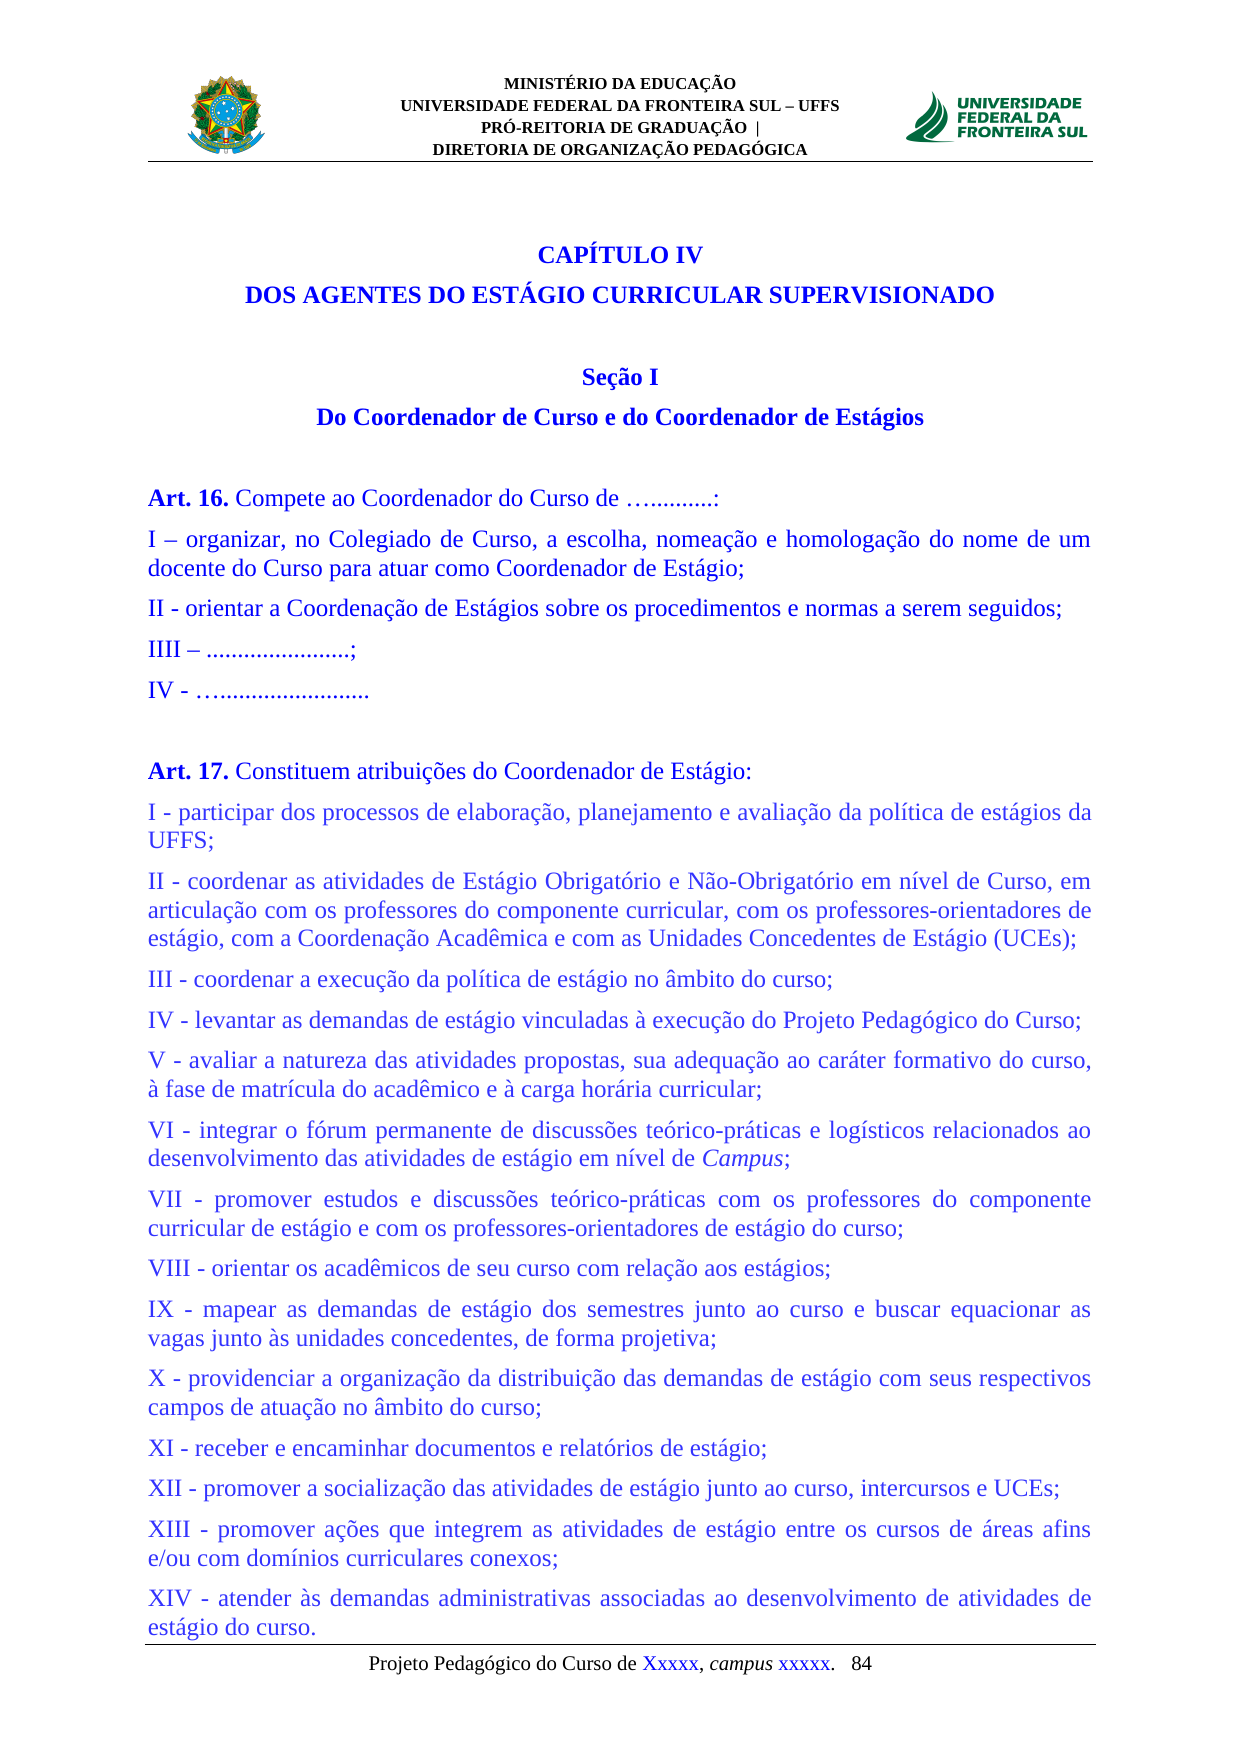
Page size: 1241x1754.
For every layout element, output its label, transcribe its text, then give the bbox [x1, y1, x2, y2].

picture [187, 76, 265, 154]
text Art. 16. Compete ao Coordenador do Curso de …..........: [148, 483, 1093, 512]
text IX - mapear as demandas de estágio dos semestres junto ao curso e buscar equacionar as vagas junto às unidades concedentes, de forma projetiva; [148, 1294, 1093, 1352]
text DOS AGENTES DO ESTÁGIO CURRICULAR SUPERVISIONADO [148, 280, 1093, 309]
picture [903, 90, 1090, 146]
text Do Coordenador de Curso e do Coordenador de Estágios [148, 402, 1093, 431]
text Art. 17. Constituem atribuições do Coordenador de Estágio: [148, 756, 1093, 785]
text IV - …........................ [148, 675, 1093, 703]
text I – organizar, no Colegiado de Curso, a escolha, nomeação e homologação do nome de um docente do Curso para atuar como Coordenador de Estágio; [148, 524, 1093, 582]
text XIII - promover ações que integrem as atividades de estágio entre os cursos de áreas afins e/ou com domínios curriculares conexos; [148, 1514, 1093, 1572]
text II - coordenar as atividades de Estágio Obrigatório e Não-Obrigatório em nível de Curso, em articulação com os professores do componente curricular, com os professores-orientadores de estágio, com a Coordenação Acadêmica e com as Unidades Concedentes de Estágio (UCEs); [148, 866, 1093, 952]
text V - avaliar a natureza das atividades propostas, sua adequação ao caráter formativo do curso, à fase de matrícula do acadêmico e à carga horária curricular; [148, 1045, 1093, 1103]
text II - orientar a Coordenação de Estágios sobre os procedimentos e normas a serem seguidos; [148, 593, 1093, 622]
text I - participar dos processos de elaboração, planejamento e avaliação da política de estágios da UFFS; [148, 797, 1093, 854]
text IV - levantar as demandas de estágio vinculadas à execução do Projeto Pedagógico do Curso; [148, 1005, 1093, 1033]
text X - providenciar a organização da distribuição das demandas de estágio com seus respectivos campos de atuação no âmbito do curso; [148, 1363, 1093, 1421]
text XI - receber e encaminhar documentos e relatórios de estágio; [148, 1433, 1093, 1462]
text Seção I [148, 362, 1093, 390]
text VI - integrar o fórum permanente de discussões teórico-práticas e logísticos relacionados ao desenvolvimento das atividades de estágio em nível de Campus; [148, 1115, 1093, 1172]
text XII - promover a socialização das atividades de estágio junto ao curso, intercursos e UCEs; [148, 1473, 1093, 1502]
text III - coordenar a execução da política de estágio no âmbito do curso; [148, 964, 1093, 993]
text VIII - orientar os acadêmicos de seu curso com relação aos estágios; [148, 1253, 1093, 1282]
text VII - promover estudos e discussões teórico-práticas com os professores do componente curricular de estágio e com os professores-orientadores de estágio do curso; [148, 1184, 1093, 1242]
text CAPÍTULO IV [148, 240, 1093, 268]
text IIII – .......................; [148, 634, 1093, 663]
text XIV - atender às demandas administrativas associadas ao desenvolvimento de atividades de estágio do curso. [148, 1583, 1093, 1641]
